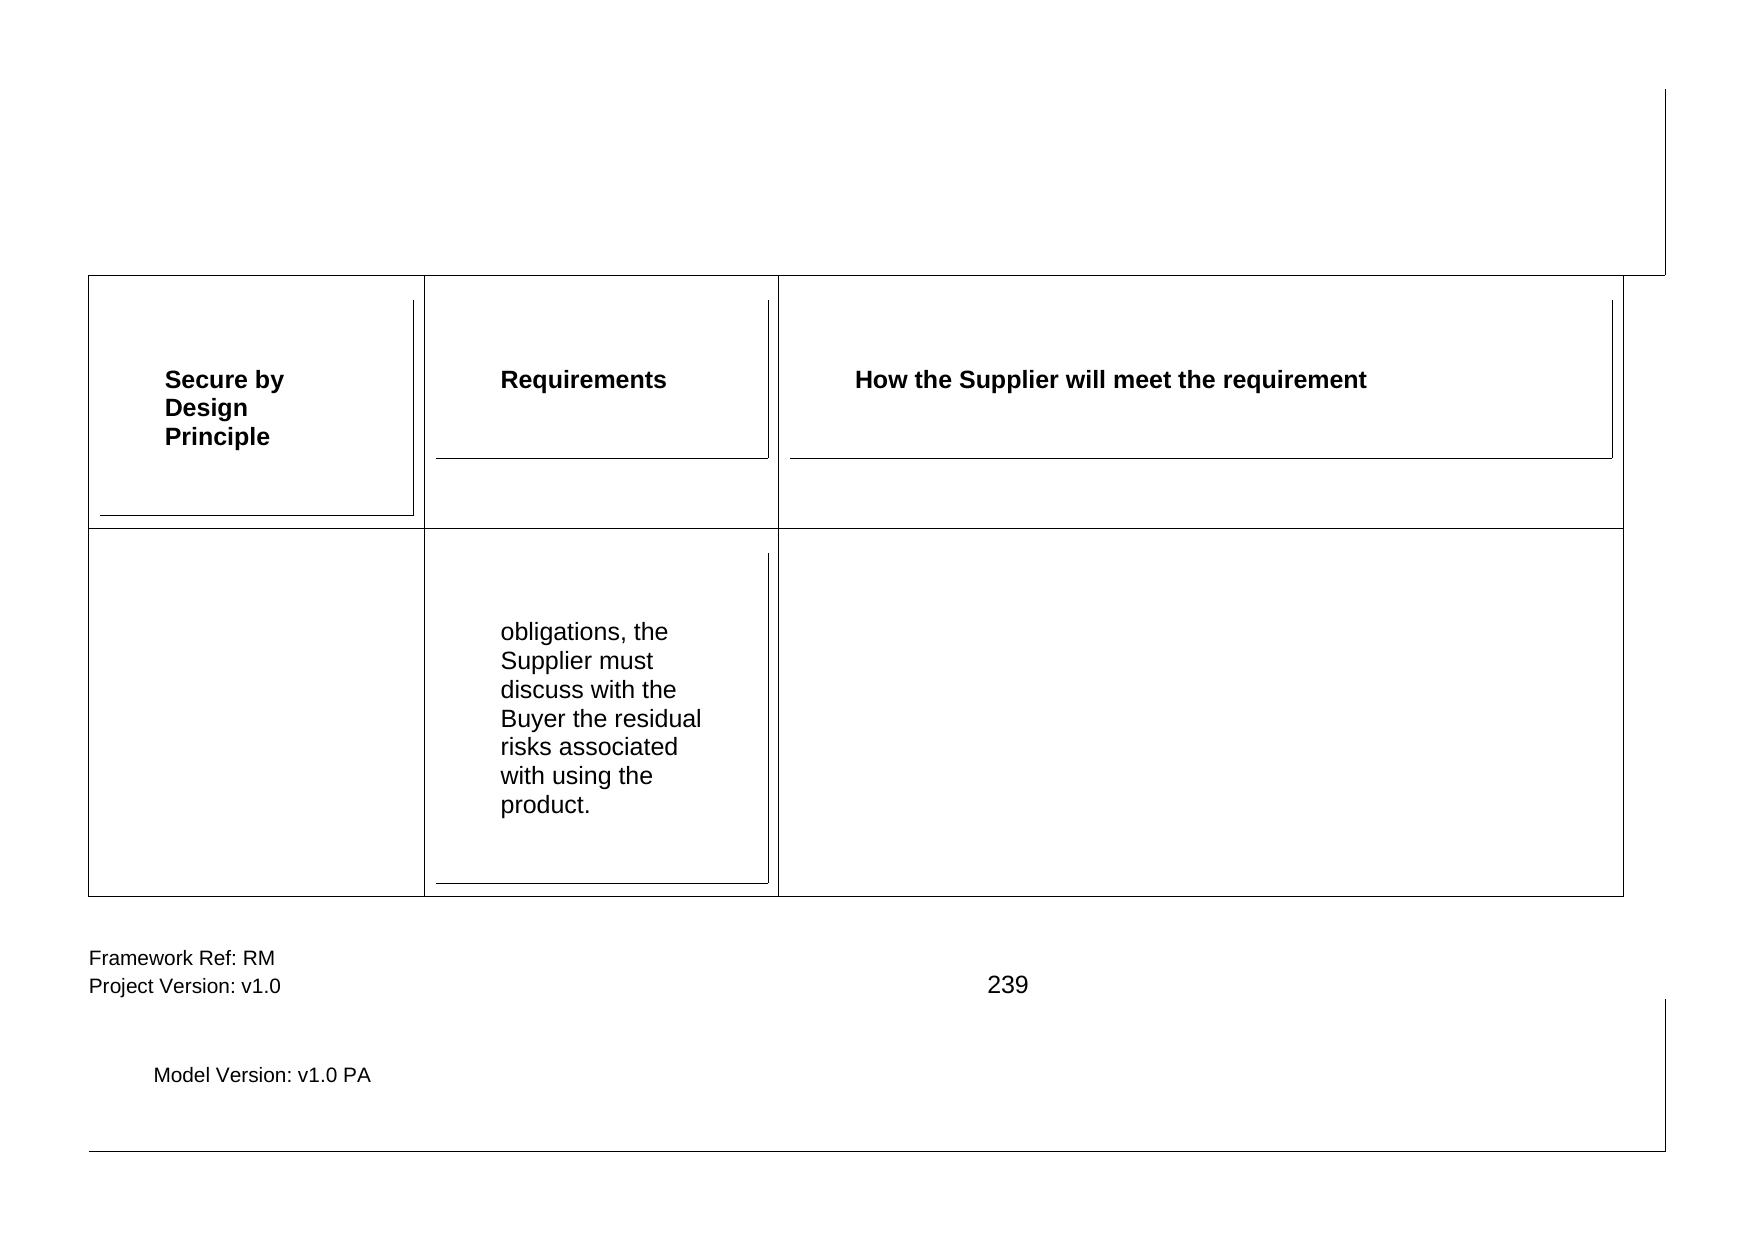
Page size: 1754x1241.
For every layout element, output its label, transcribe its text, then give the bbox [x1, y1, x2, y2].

table_header How the Supplier will meet the requirement [779, 276, 1623, 528]
table_cell [779, 529, 1623, 896]
table_header Secure by Design Principle [89, 276, 424, 528]
table_cell obligations, the Supplier must discuss with the Buyer the residual risks associated with using the product. [425, 529, 778, 896]
table_cell [89, 529, 424, 896]
table_header Requirements [425, 276, 778, 528]
